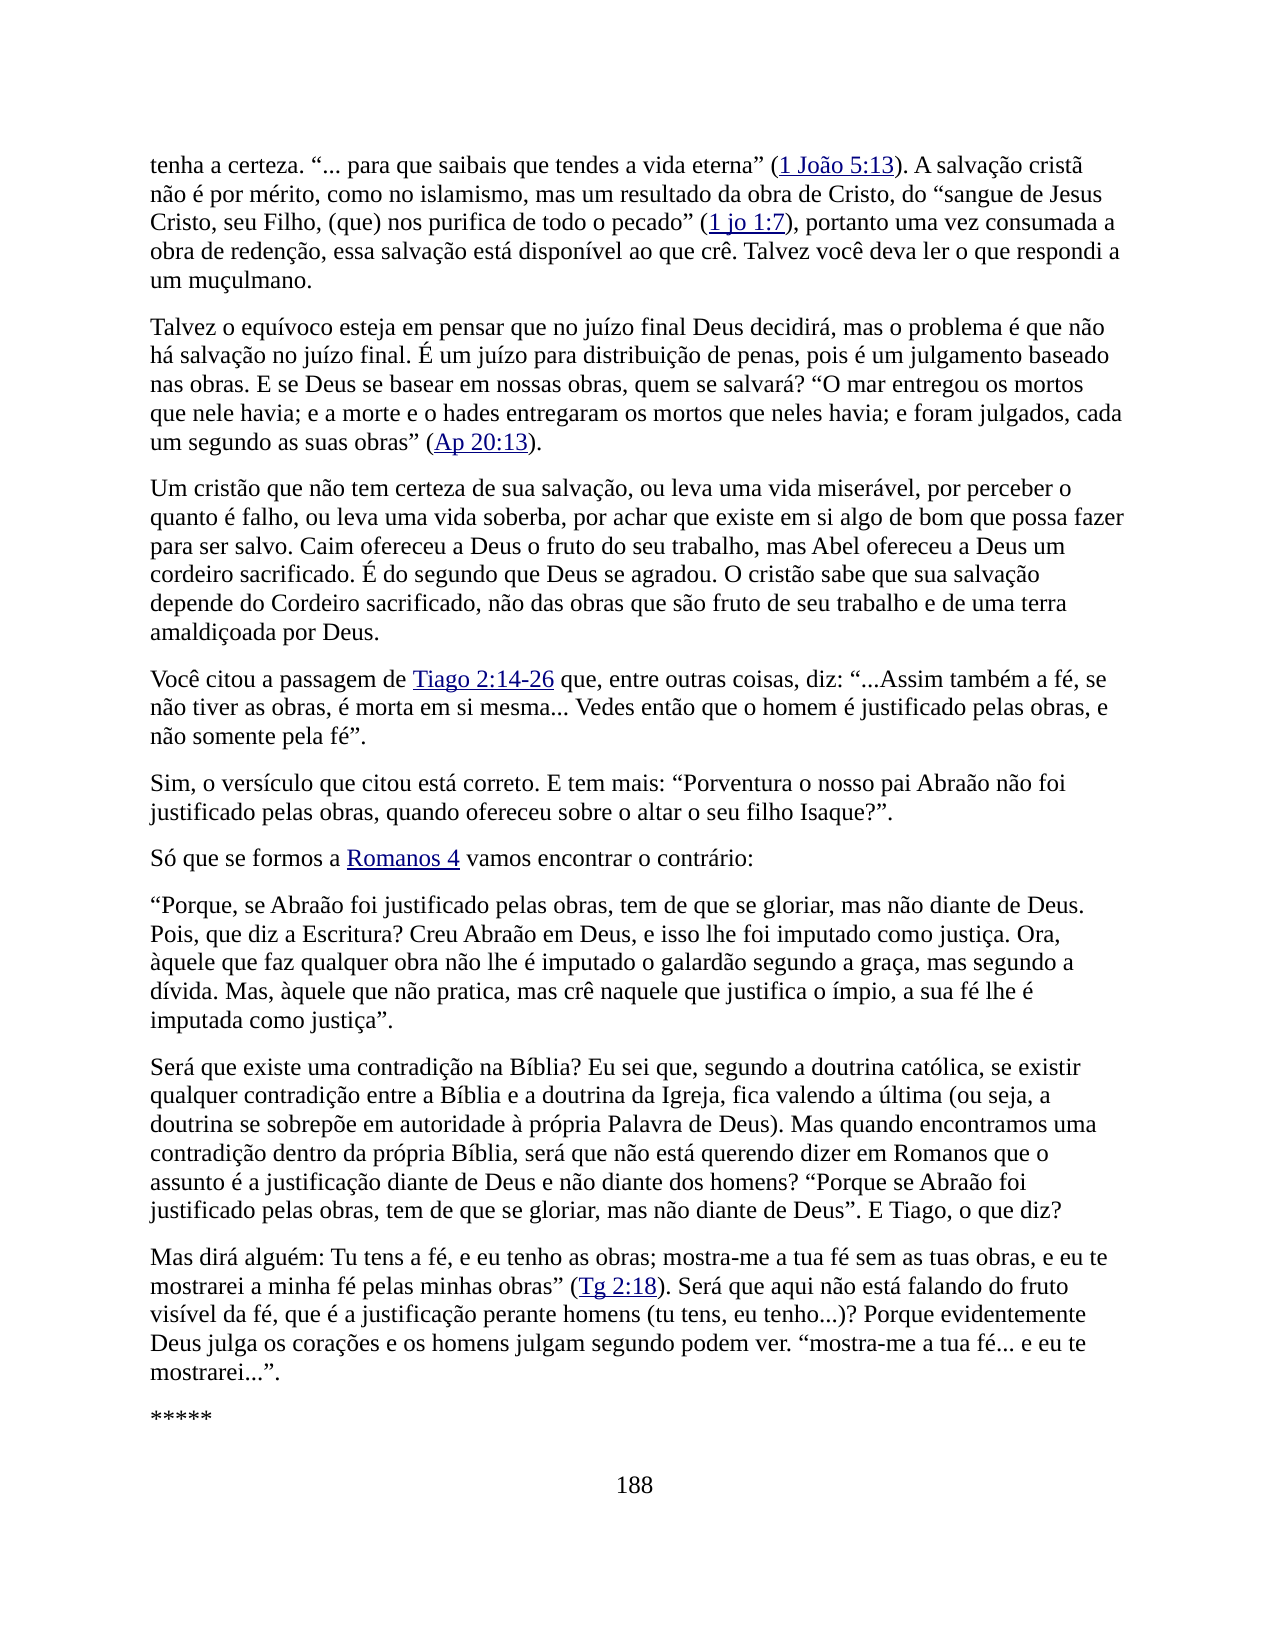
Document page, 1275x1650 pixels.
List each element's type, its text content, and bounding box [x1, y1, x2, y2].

text Será que existe uma contradição na Bíblia? Eu sei que, segundo a doutrina católica, se existir qualquer contradição entre a Bíblia e a doutrina da Igreja, fica valendo a última (ou seja, a doutrina se sobrepõe em autoridade à própria Palavra de Deus). Mas quando encontramos uma contradição dentro da própria Bíblia, será que não está querendo dizer em Romanos que o assunto é a justificação diante de Deus e não diante dos homens? “Porque se Abraão foi justificado pelas obras, tem de que se gloriar, mas não diante de Deus”. E Tiago, o que diz? [150, 1052, 1125, 1224]
text Sim, o versículo que citou está correto. E tem mais: “Porventura o nosso pai Abraão não foi justificado pelas obras, quando ofereceu sobre o altar o seu filho Isaque?”. [150, 768, 1125, 825]
text Só que se formos a Romanos 4 vamos encontrar o contrário: [150, 843, 1125, 872]
text Você citou a passagem de Tiago 2:14-26 que, entre outras coisas, diz: “...Assim também a fé, se não tiver as obras, é morta em si mesma... Vedes então que o homem é justificado pelas obras, e não somente pela fé”. [150, 664, 1125, 750]
text “Porque, se Abraão foi justificado pelas obras, tem de que se gloriar, mas não diante de Deus. Pois, que diz a Escritura? Creu Abraão em Deus, e isso lhe foi imputado como justiça. Ora, àquele que faz qualquer obra não lhe é imputado o galardão segundo a graça, mas segundo a dívida. Mas, àquele que não pratica, mas crê naquele que justifica o ímpio, a sua fé lhe é imputada como justiça”. [150, 890, 1125, 1034]
text Talvez o equívoco esteja em pensar que no juízo final Deus decidirá, mas o problema é que não há salvação no juízo final. É um juízo para distribuição de penas, pois é um julgamento baseado nas obras. E se Deus se basear em nossas obras, quem se salvará? “O mar entregou os mortos que nele havia; e a morte e o hades entregaram os mortos que neles havia; e foram julgados, cada um segundo as suas obras” (Ap 20:13). [150, 312, 1125, 455]
text Um cristão que não tem certeza de sua salvação, ou leva uma vida miserável, por perceber o quanto é falho, ou leva uma vida soberba, por achar que existe em si algo de bom que possa fazer para ser salvo. Caim ofereceu a Deus o fruto do seu trabalho, mas Abel ofereceu a Deus um cordeiro sacrificado. É do segundo que Deus se agradou. O cristão sabe que sua salvação depende do Cordeiro sacrificado, não das obras que são fruto de seu trabalho e de uma terra amaldiçoada por Deus. [150, 473, 1125, 646]
text ***** [150, 1404, 1125, 1432]
text Mas dirá alguém: Tu tens a fé, e eu tenho as obras; mostra-me a tua fé sem as tuas obras, e eu te mostrarei a minha fé pelas minhas obras” (Tg 2:18). Será que aqui não está falando do fruto visível da fé, que é a justificação perante homens (tu tens, eu tenho...)? Porque evidentemente Deus julga os corações e os homens julgam segundo podem ver. “mostra-me a tua fé... e eu te mostrarei...”. [150, 1242, 1125, 1386]
text tenha a certeza. “... para que saibais que tendes a vida eterna” (1 João 5:13). A salvação cristã não é por mérito, como no islamismo, mas um resultado da obra de Cristo, do “sangue de Jesus Cristo, seu Filho, (que) nos purifica de todo o pecado” (1 jo 1:7), portanto uma vez consumada a obra de redenção, essa salvação está disponível ao que crê. Talvez você deva ler o que respondi a um muçulmano. [150, 150, 1125, 294]
